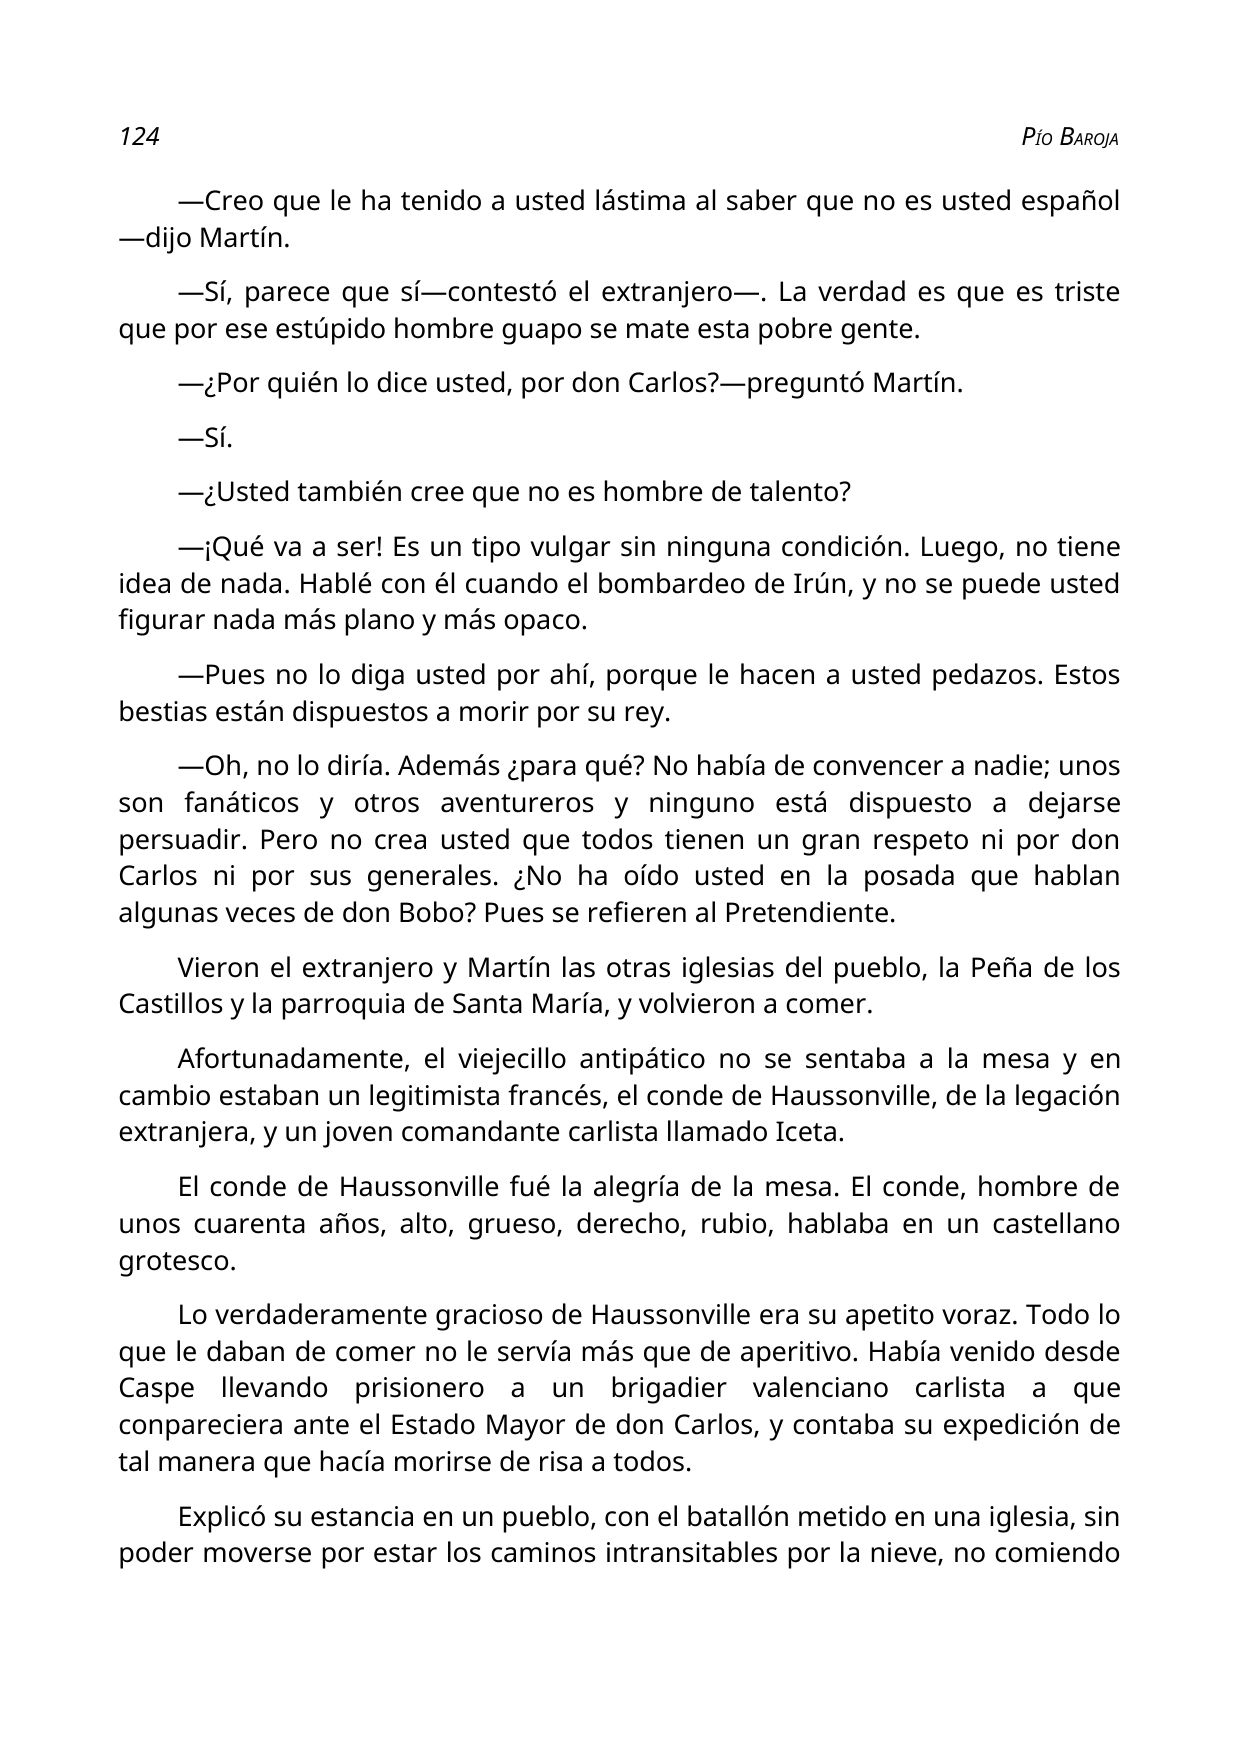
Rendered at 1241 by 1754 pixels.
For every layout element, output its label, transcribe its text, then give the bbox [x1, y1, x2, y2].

text —Pues no lo diga usted por ahí, porque le hacen a usted pedazos. Estos bestias están dispuestos a morir por su rey. [118, 656, 1122, 729]
text Explicó su estancia en un pueblo, con el batallón metido en una iglesia, sin poder moverse por estar los caminos intransitables por la nieve, no comiendo [118, 1497, 1122, 1571]
text Vieron el extranjero y Martín las otras iglesias del pueblo, la Peña de los Castillos y la parroquia de Santa María, y volvieron a comer. [118, 948, 1122, 1022]
text Lo verdaderamente gracioso de Haussonville era su apetito voraz. Todo lo que le daban de comer no le servía más que de aperitivo. Había venido desde Caspe llevando prisionero a un brigadier valenciano carlista a que conpareciera ante el Estado Mayor de don Carlos, y contaba su expedición de tal manera que hacía morirse de risa a todos. [118, 1296, 1122, 1479]
text —Sí. [118, 418, 1122, 455]
text —¿Usted también cree que no es hombre de talento? [118, 473, 1122, 510]
text —Oh, no lo diría. Además ¿para qué? No había de convencer a nadie; unos son fanáticos y otros aventureros y ninguno está dispuesto a dejarse persuadir. Pero no crea usted que todos tienen un gran respeto ni por don Carlos ni por sus generales. ¿No ha oído usted en la posada que hablan algunas veces de don Bobo? Pues se refieren al Pretendiente. [118, 747, 1122, 931]
text —Creo que le ha tenido a usted lástima al saber que no es usted español—dijo Martín. [118, 182, 1122, 255]
text —¡Qué va a ser! Es un tipo vulgar sin ninguna condición. Luego, no tiene idea de nada. Hablé con él cuando el bombardeo de Irún, y no se puede usted figurar nada más plano y más opaco. [118, 527, 1122, 638]
text —¿Por quién lo dice usted, por don Carlos?—preguntó Martín. [118, 364, 1122, 401]
text —Sí, parece que sí—contestó el extranjero—. La verdad es que es triste que por ese estúpido hombre guapo se mate esta pobre gente. [118, 273, 1122, 346]
text El conde de Haussonville fué la alegría de la mesa. El conde, hombre de unos cuarenta años, alto, grueso, derecho, rubio, hablaba en un castellano grotesco. [118, 1168, 1122, 1278]
text Afortunadamente, el viejecillo antipático no se sentaba a la mesa y en cambio estaban un legitimista francés, el conde de Haussonville, de la legación extranjera, y un joven comandante carlista llamado Iceta. [118, 1039, 1122, 1150]
